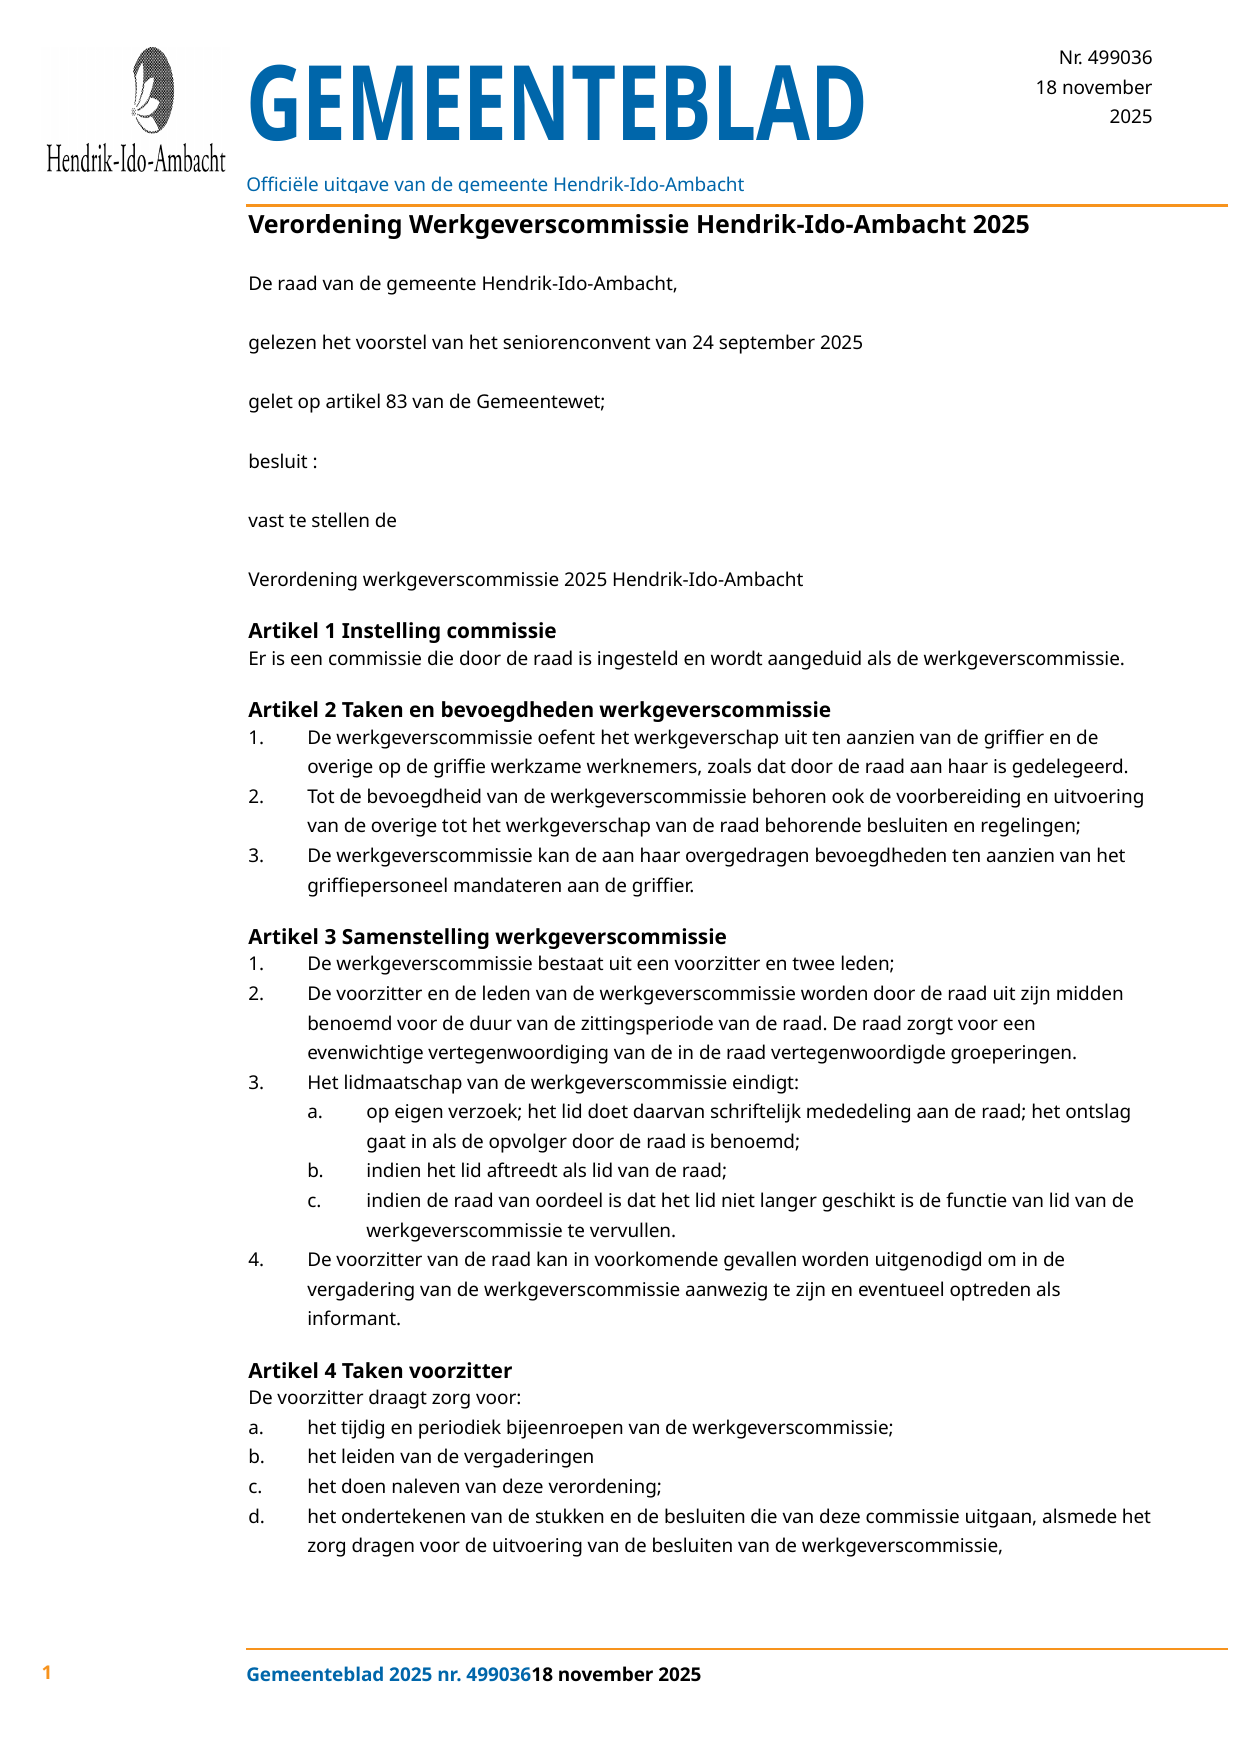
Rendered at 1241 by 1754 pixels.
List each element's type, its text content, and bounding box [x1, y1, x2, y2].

list Tot de bevoegdheid van de werkgeverscommissie behoren ook de voorbereiding en uitvoering van de overige tot het werkgeverschap van de raad behorende besluiten en regelingen; [248, 783, 1152, 838]
text Verordening werkgeverscommissie 2025 Hendrik-Ido-Ambacht [248, 566, 1152, 592]
text Verordening Werkgeverscommissie Hendrik-Ido-Ambacht 2025 [248, 207, 1152, 241]
list De voorzitter en de leden van de werkgeverscommissie worden door de raad uit zijn midden benoemd voor de duur van de zittingsperiode van de raad. De raad zorgt voor een evenwichtige vertegenwoordiging van de in de raad vertegenwoordigde groeperingen. [248, 980, 1152, 1065]
text De raad van de gemeente Hendrik-Ido-Ambacht, [248, 270, 1152, 296]
text gelezen het voorstel van het seniorenconvent van 24 september 2025 [248, 329, 1152, 355]
list het doen naleven van deze verordening; [248, 1473, 1152, 1499]
text De voorzitter draagt zorg voor: [248, 1384, 1152, 1410]
text gelet op artikel 83 van de Gemeentewet; [248, 389, 1152, 414]
list De werkgeverscommissie bestaat uit een voorzitter en twee leden; [248, 951, 1152, 976]
text Artikel 2 Taken en bevoegdheden werkgeverscommissie [248, 695, 1152, 724]
text Artikel 4 Taken voorzitter [248, 1356, 1152, 1384]
text Er is een commissie die door de raad is ingesteld en wordt aangeduid als de werkgeverscommissie. [248, 645, 1152, 671]
list De werkgeverscommissie oefent het werkgeverschap uit ten aanzien van de griffier en de overige op de griffie werkzame werknemers, zoals dat door de raad aan haar is gedelegeerd. [248, 724, 1152, 779]
list het leiden van de vergaderingen [248, 1444, 1152, 1469]
list indien de raad van oordeel is dat het lid niet langer geschikt is de functie van lid van de werkgeverscommissie te vervullen. [307, 1187, 1152, 1243]
list Het lidmaatschap van de werkgeverscommissie eindigt: [248, 1069, 1152, 1095]
list indien het lid aftreedt als lid van de raad; [307, 1158, 1152, 1183]
text besluit : [248, 448, 1152, 473]
text Artikel 3 Samenstelling werkgeverscommissie [248, 922, 1152, 951]
list De voorzitter van de raad kan in voorkomende gevallen worden uitgenodigd om in de vergadering van de werkgeverscommissie aanwezig te zijn en eventueel optreden als informant. [248, 1246, 1152, 1331]
list het tijdig en periodiek bijeenroepen van de werkgeverscommissie; [248, 1414, 1152, 1440]
text vast te stellen de [248, 507, 1152, 533]
picture [41, 47, 231, 172]
list De werkgeverscommissie kan de aan haar overgedragen bevoegdheden ten aanzien van het griffiepersoneel mandateren aan de griffier. [248, 842, 1152, 897]
list op eigen verzoek; het lid doet daarvan schriftelijk mededeling aan de raad; het ontslag gaat in als de opvolger door de raad is benoemd; [307, 1098, 1152, 1154]
list het ondertekenen van de stukken en de besluiten die van deze commissie uitgaan, alsmede het zorg dragen voor de uitvoering van de besluiten van de werkgeverscommissie, [248, 1503, 1152, 1558]
text Artikel 1 Instelling commissie [248, 617, 1152, 645]
